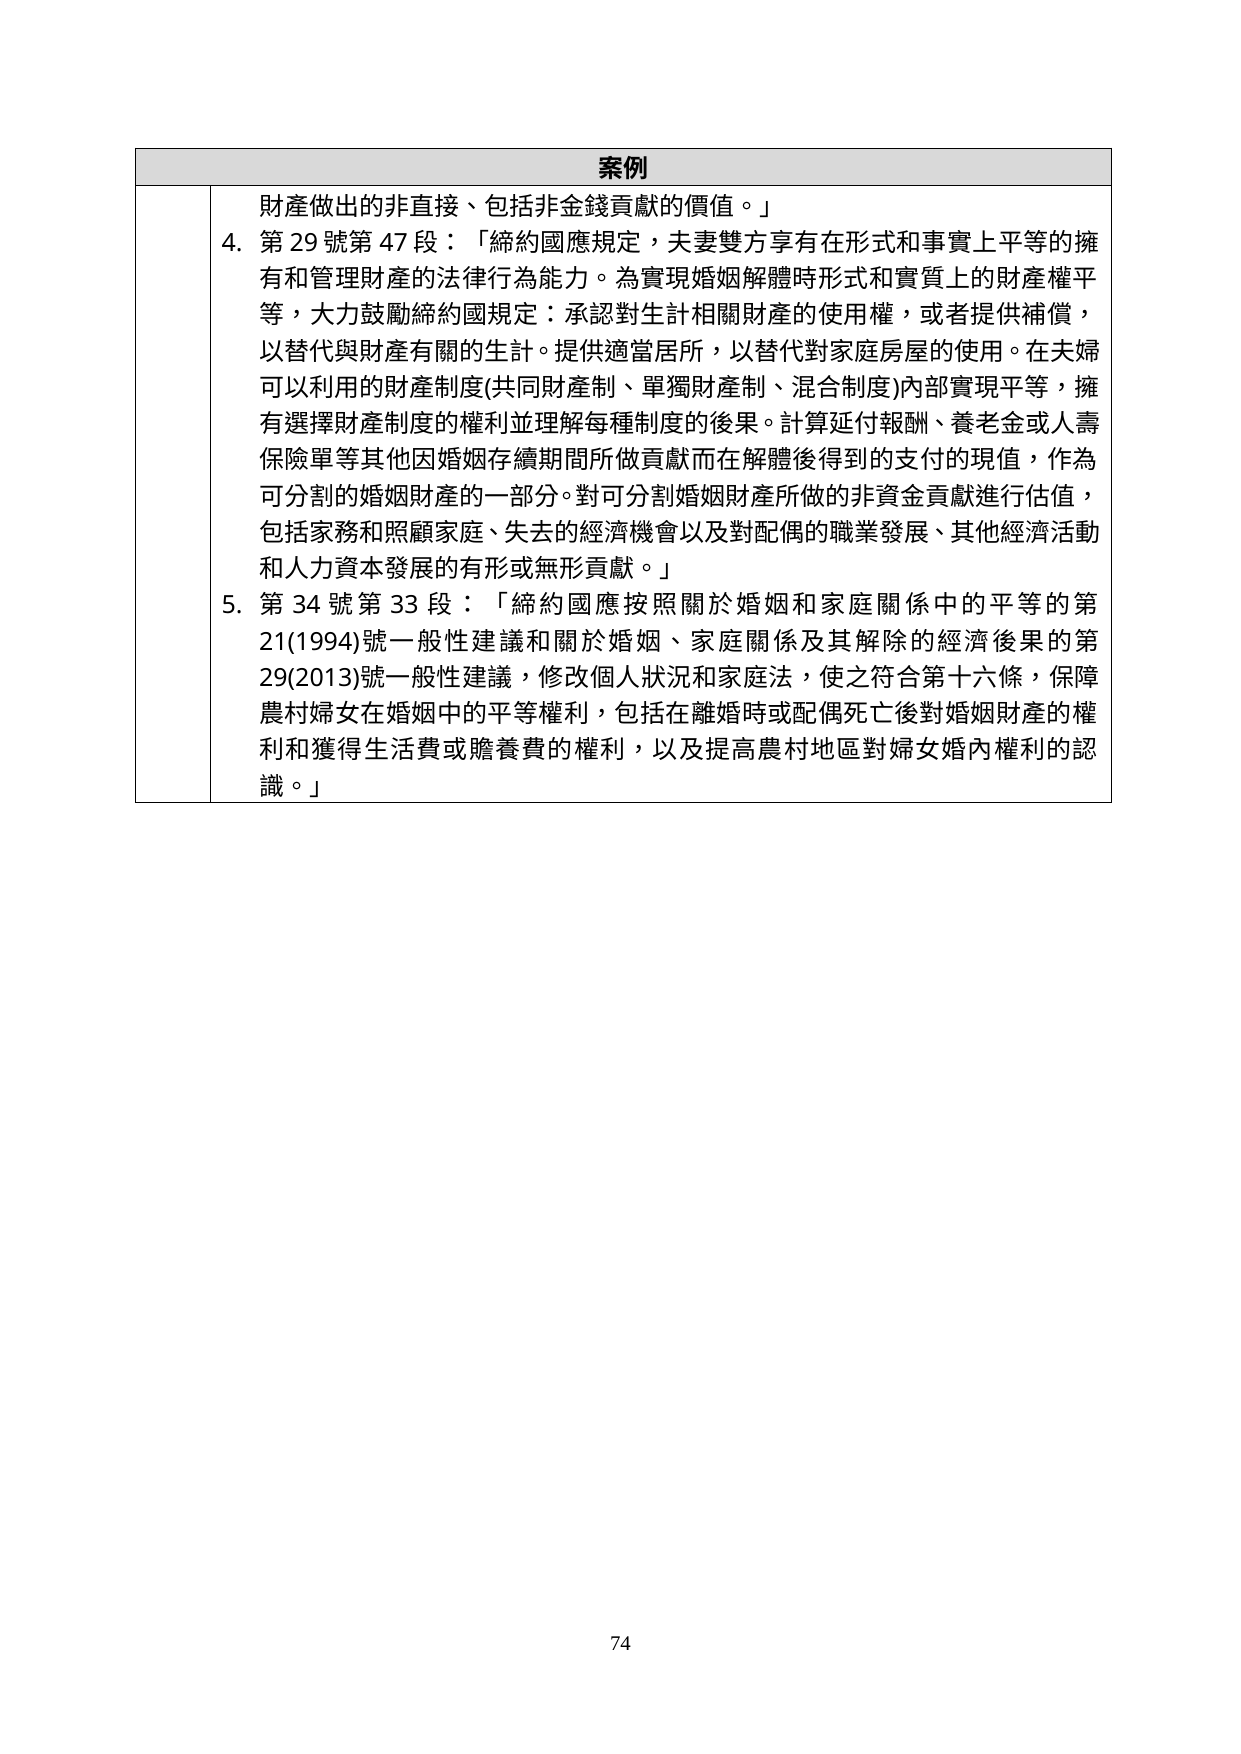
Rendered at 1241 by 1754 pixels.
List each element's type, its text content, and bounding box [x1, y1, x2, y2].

table_cell 財產做出的非直接、包括非金錢貢獻的價值。」 第29號第47段：「締約國應規定，夫妻雙方享有在形式和事實上平等的擁有和管理財產的法律行為能力。為實現婚姻解體時形式和實質上的財產權平等，大力鼓勵締約國規定：承認對生計相關財產的使用權，或者提供補償，以替代與財產有關的生計。提供適當居所，以替代對家庭房屋的使用。在夫婦可以利用的財產制度(共同財產制、單獨財產制、混合制度)內部實現平等，擁有選擇財產制度的權利並理解每種制度的後果。計算延付報酬、養老金或人壽保險單等其他因婚姻存續期間所做貢獻而在解體後得到的支付的現值，作為可分割的婚姻財產的一部分。對可分割婚姻財產所做的非資金貢獻進行估值，包括家務和照顧家庭、失去的經濟機會以及對配偶的職業發展、其他經濟活動和人力資本發展的有形或無形貢獻。」 第34號第33段：「締約國應按照關於婚姻和家庭關係中的平等的第21(1994)號一般性建議和關於婚姻、家庭關係及其解除的經濟後果的第29(2013)號一般性建議，修改個人狀況和家庭法，使之符合第十六條，保障農村婦女在婚姻中的平等權利，包括在離婚時或配偶死亡後對婚姻財產的權利和獲得生活費或贍養費的權利，以及提高農村地區對婦女婚內權利的認識。」 [211, 186, 1111, 802]
table_cell [136, 186, 210, 802]
table_header 案例 [136, 149, 1111, 185]
